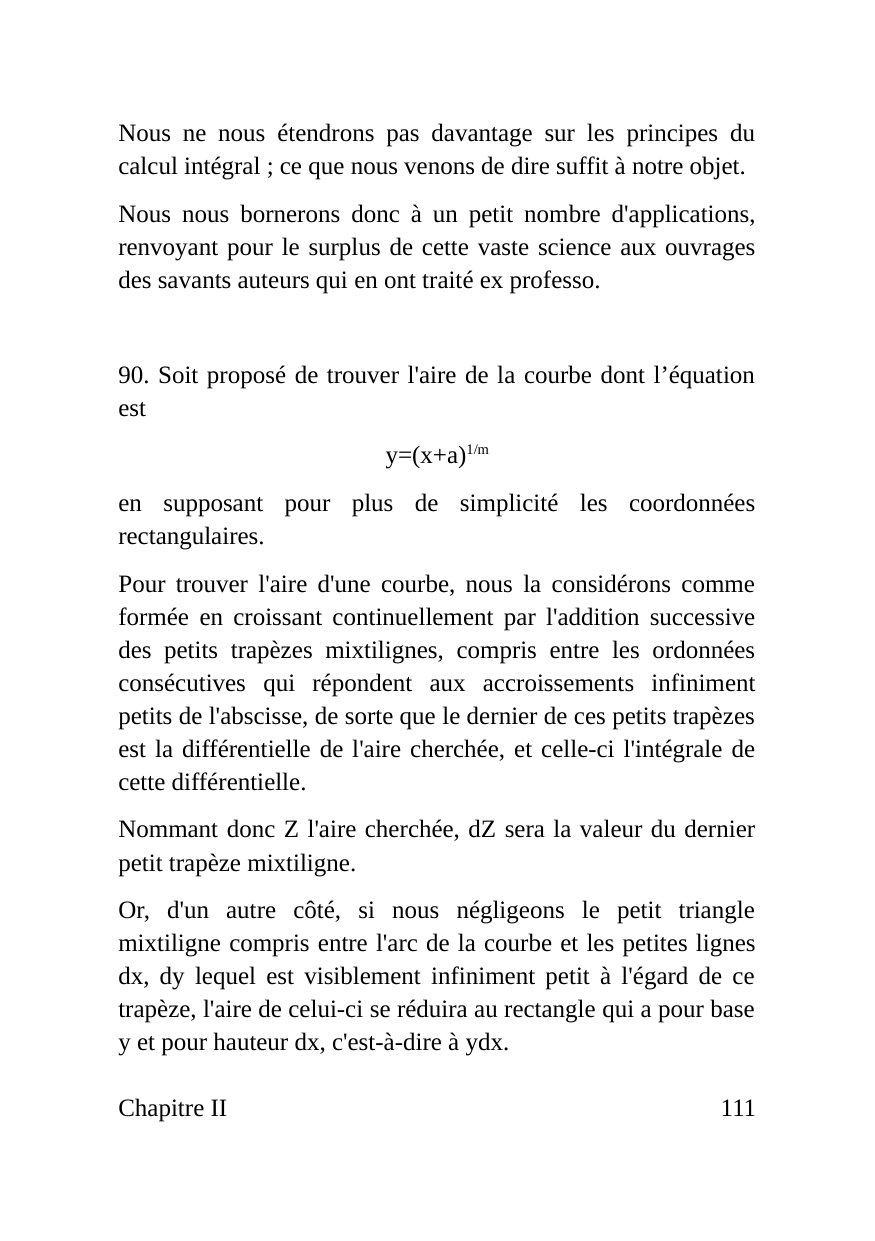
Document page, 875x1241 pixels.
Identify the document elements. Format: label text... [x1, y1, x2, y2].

text en supposant pour plus de simplicité les coordonnées rectangulaires. [118, 488, 756, 550]
text Nous ne nous étendrons pas davantage sur les principes du calcul intégral ; ce que nous venons de dire suffit à notre objet. [118, 118, 756, 180]
text Pour trouver l'aire d'une courbe, nous la considérons comme formée en croissant continuellement par l'addition successive des petits trapèzes mixtilignes, compris entre les ordonnées consécutives qui répondent aux accroissements infiniment petits de l'abscisse, de sorte que le dernier de ces petits trapèzes est la différentielle de l'aire cherchée, et celle-ci l'intégrale de cette différentielle. [118, 569, 756, 796]
text Nous nous bornerons donc à un petit nombre d'applications, renvoyant pour le surplus de cette vaste science aux ouvrages des savants auteurs qui en ont traité ex professo. [118, 199, 756, 293]
text 90. Soit proposé de trouver l'aire de la courbe dont l’équation est [118, 360, 756, 422]
text Or, d'un autre côté, si nous négligeons le petit triangle mixtiligne compris entre l'arc de la courbe et les petites lignes dx, dy lequel est visiblement infiniment petit à l'égard de ce trapèze, l'aire de celui-ci se réduira au rectangle qui a pour base y et pour hauteur dx, c'est-à-dire à ydx. [118, 895, 756, 1056]
text Nommant donc Z l'aire cherchée, dZ sera la valeur du dernier petit trapèze mixtiligne. [118, 814, 756, 876]
text y=(x+a)1/m [118, 441, 756, 469]
